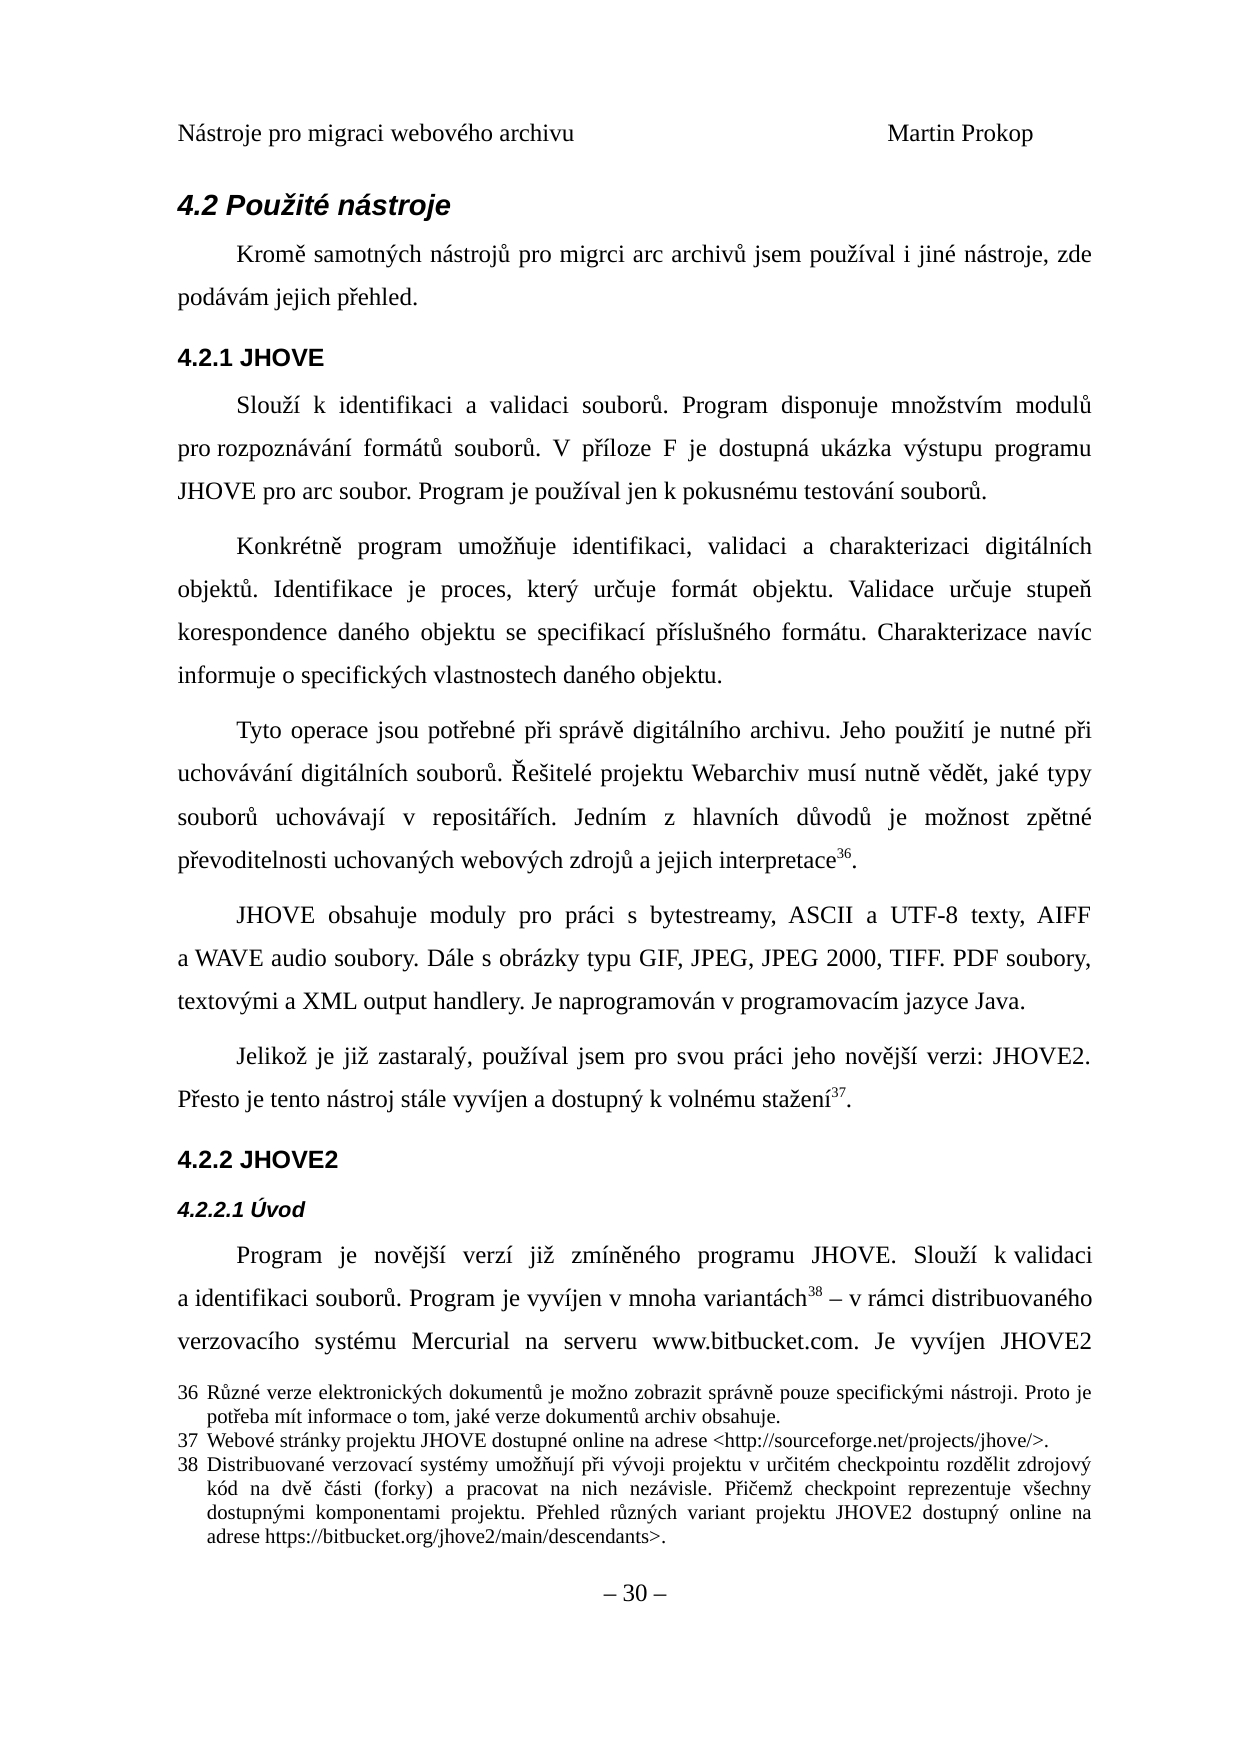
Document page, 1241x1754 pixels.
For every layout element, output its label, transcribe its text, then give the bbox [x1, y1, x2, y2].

subtitle 4.2.1 JHOVE [177, 343, 1093, 372]
text Webové stránky projektu JHOVE dostupné online na adrese <http://sourceforge.net/projects/jhove/>. [177, 1428, 1093, 1452]
subtitle 4.2 Použité nástroje [177, 188, 1093, 222]
subtitle 4.2.2.1 Úvod [177, 1197, 1093, 1222]
text Distribuované verzovací systémy umožňují při vývoji projektu v určitém checkpointu rozdělit zdrojový kód na dvě části (forky) a pracovat na nich nezávisle. Přičemž checkpoint reprezentuje všechny dostupnými komponentami projektu. Přehled různých variant projektu JHOVE2 dostupný online na adrese https://bitbucket.org/jhove2/main/descendants>. [177, 1452, 1093, 1548]
text Program je novější verzí již zmíněného programu JHOVE. Slouží k validaci a identifikaci souborů. Program je vyvíjen v mnoha variantách – v rámci distribuovaného verzovacího systému Mercurial na serveru www.bitbucket.com. Je vyvíjen JHOVE2 [177, 1240, 1093, 1355]
text JHOVE obsahuje moduly pro práci s bytestreamy, ASCII a UTF-8 texty, AIFF a WAVE audio soubory. Dále s obrázky typu GIF, JPEG, JPEG 2000, TIFF. PDF soubory, textovými a XML output handlery. Je naprogramován v programovacím jazyce Java. [177, 900, 1093, 1015]
text Kromě samotných nástrojů pro migrci arc archivů jsem používal i jiné nástroje, zde podávám jejich přehled. [177, 239, 1093, 311]
text Jelikož je již zastaralý, používal jsem pro svou práci jeho novější verzi: JHOVE2. Přesto je tento nástroj stále vyvíjen a dostupný k volnému stažení. [177, 1041, 1093, 1113]
text Tyto operace jsou potřebné při správě digitálního archivu. Jeho použití je nutné při uchovávání digitálních souborů. Řešitelé projektu Webarchiv musí nutně vědět, jaké typy souborů uchovávají v repositářích. Jedním z hlavních důvodů je možnost zpětné převoditelnosti uchovaných webových zdrojů a jejich interpretace. [177, 715, 1093, 873]
subtitle 4.2.2 JHOVE2 [177, 1145, 1093, 1174]
text Konkrétně program umožňuje identifikaci, validaci a charakterizaci digitálních objektů. Identifikace je proces, který určuje formát objektu. Validace určuje stupeň korespondence daného objektu se specifikací příslušného formátu. Charakterizace navíc informuje o specifických vlastnostech daného objektu. [177, 531, 1093, 689]
text Různé verze elektronických dokumentů je možno zobrazit správně pouze specifickými nástroji. Proto je potřeba mít informace o tom, jaké verze dokumentů archiv obsahuje. [177, 1380, 1093, 1428]
text Slouží k identifikaci a validaci souborů. Program disponuje množstvím modulů pro rozpoznávání formátů souborů. V příloze F je dostupná ukázka výstupu programu JHOVE pro arc soubor. Program je používal jen k pokusnému testování souborů. [177, 390, 1093, 505]
